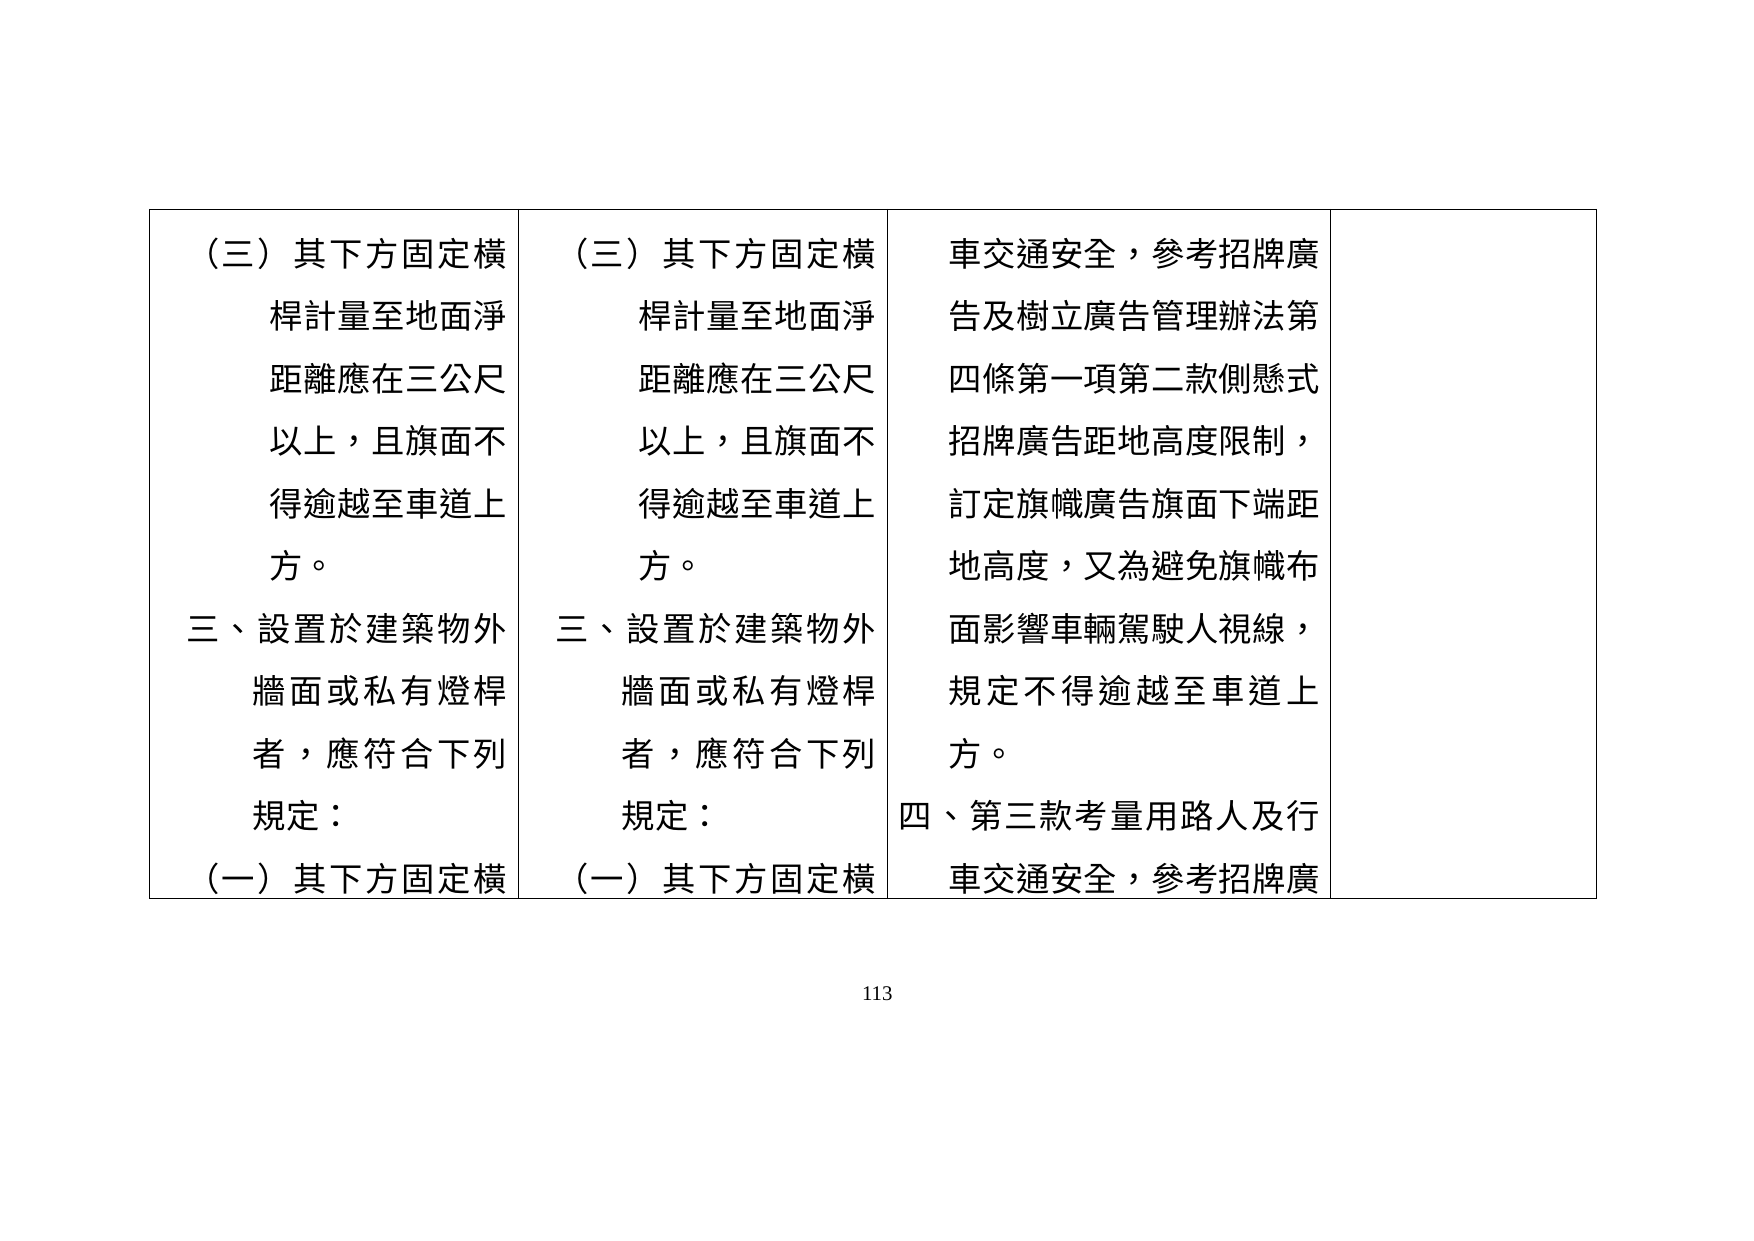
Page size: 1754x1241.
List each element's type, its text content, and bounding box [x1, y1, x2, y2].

table_cell （三）其下方固定橫桿計量至地面淨距離應在三公尺以上，且旗面不得逾越至車道上方。 三、設置於建築物外牆面或私有燈桿者，應符合下列規定： （一）其下方固定橫 [519, 210, 887, 897]
table_cell 車交通安全，參考招牌廣告及樹立廣告管理辦法第四條第一項第二款側懸式招牌廣告距地高度限制，訂定旗幟廣告旗面下端距地高度，又為避免旗幟布面影響車輛駕駛人視線，規定不得逾越至車道上方。 四、第三款考量用路人及行車交通安全，參考招牌廣 [888, 210, 1330, 897]
table_cell [1331, 210, 1596, 897]
table_cell （三）其下方固定橫桿計量至地面淨距離應在三公尺以上，且旗面不得逾越至車道上方。 三、設置於建築物外牆面或私有燈桿者，應符合下列規定： （一）其下方固定橫 [150, 210, 518, 897]
